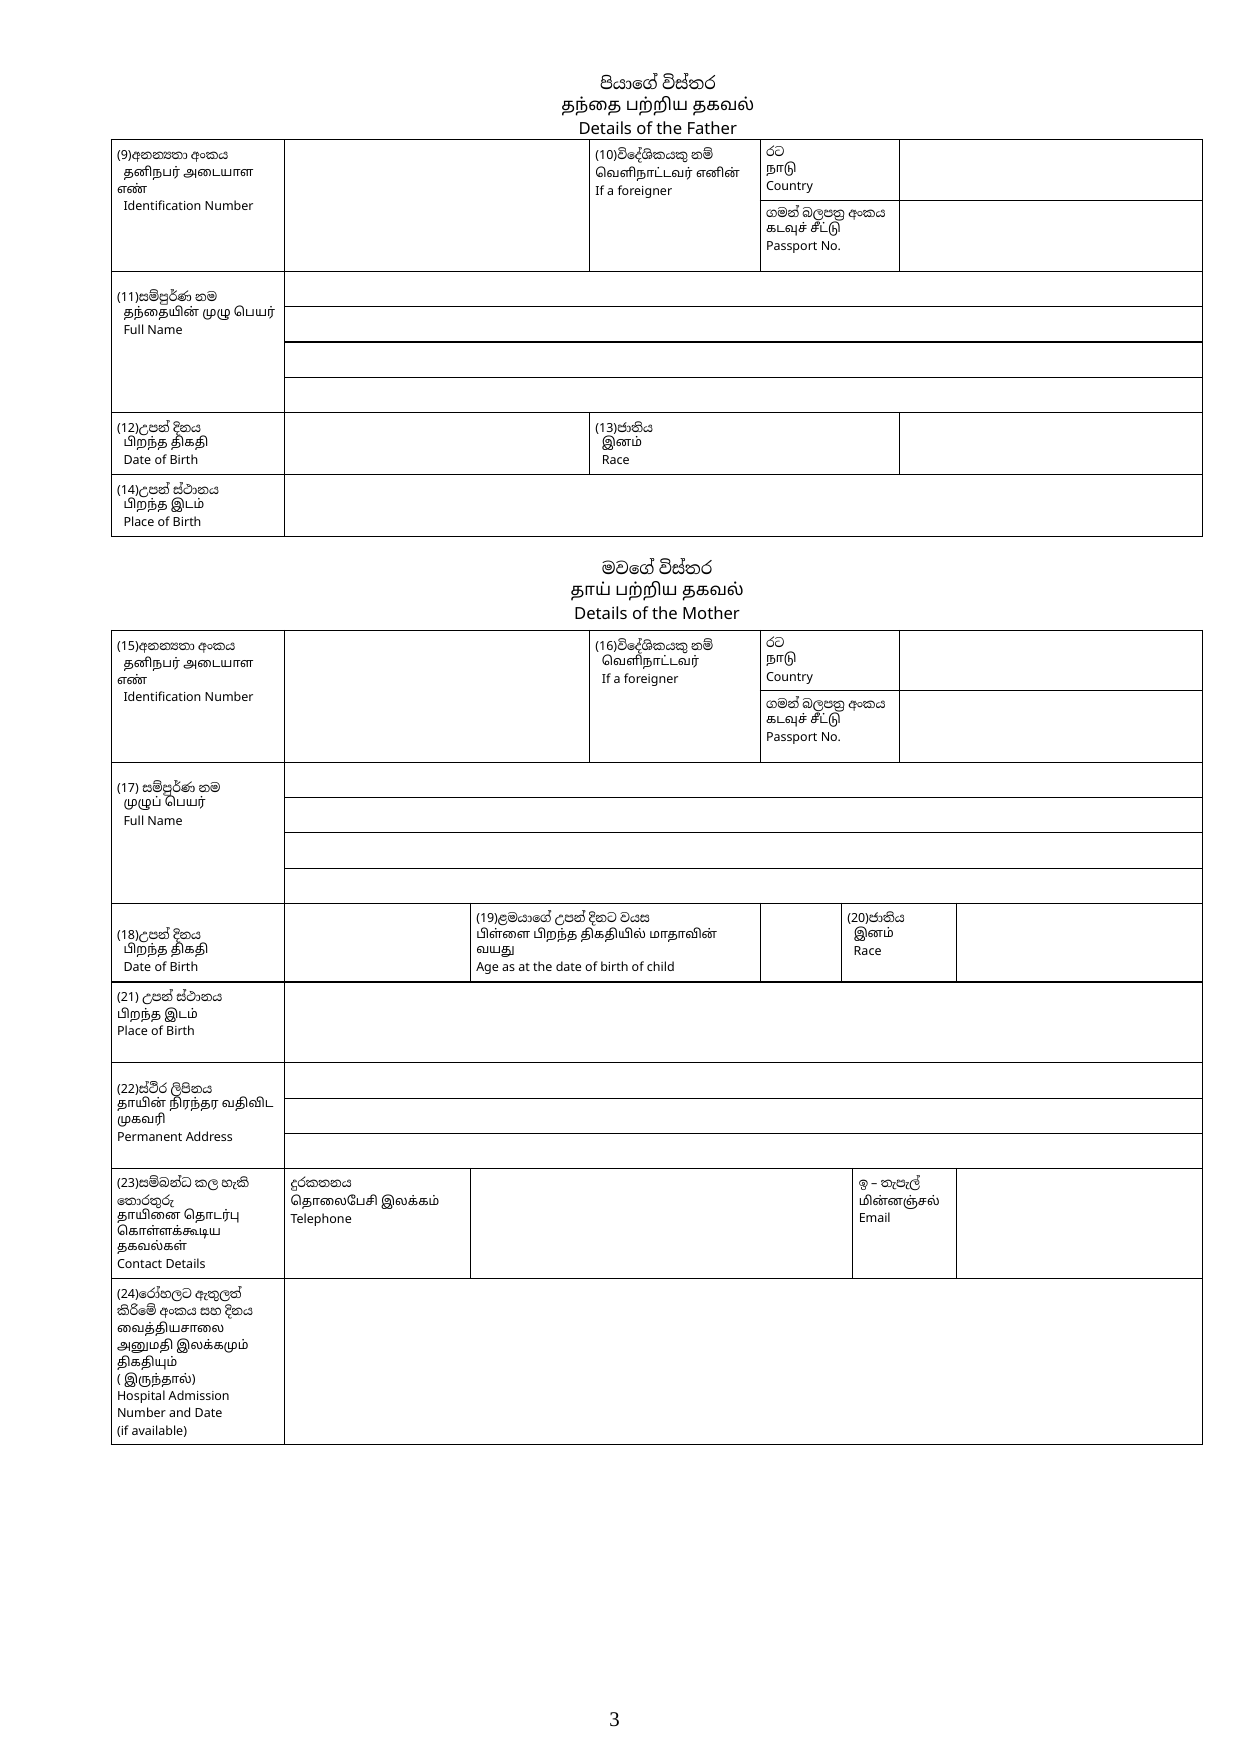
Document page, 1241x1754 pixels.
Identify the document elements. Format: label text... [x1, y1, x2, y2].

table_cell (11)සම්පුර්ණ නම தந்தையின் முழு பெயர் Full Name [112, 272, 284, 412]
table_cell ඉ – තැපැල් மின்னஞ்சல் Email [853, 1169, 956, 1278]
table_cell [285, 1063, 1202, 1097]
table_cell [285, 983, 1202, 1062]
table_cell ගමන් බලපත්‍ර අංකය கடவுச் சீட்டு Passport No. [761, 201, 899, 271]
table_cell [957, 904, 1202, 981]
table_cell [900, 201, 1202, 271]
table_cell [285, 763, 1202, 797]
table_header [285, 140, 589, 271]
table_cell ගමන් බලපත්‍ර අංකය கடவுச் சீட்டு Passport No. [761, 691, 899, 762]
table_header රට நாடு Country [761, 140, 899, 199]
table_cell (17) සම්පුර්ණ නම முழுப் பெயர் Full Name [112, 763, 284, 903]
table_cell [900, 413, 1202, 474]
text தந்தை பற்றிய தகவல் [112, 96, 1203, 116]
table_cell [285, 833, 1202, 867]
table_cell [761, 904, 841, 981]
table_cell (21) උපන් ස්ථානය பிறந்த இடம் Place of Birth [112, 983, 284, 1062]
table_cell [285, 413, 589, 474]
table_cell [285, 1134, 1202, 1168]
table_cell (24)රෝහලට ඇතුලත් කිරිමේ අංකය සහ දිනය வைத்தியசாலை அனுமதி இலக்கமும் திகதியும் ( இருந்தால்) Hospital Admission Number and Date (if available) [112, 1279, 284, 1444]
table_cell [285, 343, 1202, 377]
table_cell [285, 798, 1202, 832]
table_cell රට நாடு Country [761, 631, 899, 690]
table_cell [285, 272, 1202, 306]
table_cell [285, 378, 1202, 412]
table_cell (16)විදේශිකය‍කු නම් வெளிநாட்டவர் If a foreigner [590, 631, 760, 762]
table_cell [285, 631, 589, 762]
table_cell (20)ජාතිය இனம் Race [842, 904, 956, 981]
table_cell [285, 904, 470, 981]
table_cell (18)උපන් දිනය பிறந்த திகதி Date of Birth [112, 904, 284, 981]
table_cell [285, 869, 1202, 903]
table_cell [900, 691, 1202, 762]
table_cell (14)උපන් ස්ථානය பிறந்த இடம் Place of Birth [112, 475, 284, 536]
table_header (10)විදේශිකය‍කු නම් வெளிநாட்டவர் எனின் If a foreigner [590, 140, 760, 271]
table_cell මවගේ විස්තර தாய் பற்றிய தகவல் Details of the Mother [111, 537, 1203, 630]
table_cell [900, 631, 1202, 690]
table_header (9)අනන්‍යතා අංකය தனிநபர் அடையாள எண் Identification Number [112, 140, 284, 271]
table_cell [285, 1099, 1202, 1133]
table_cell [471, 1169, 852, 1278]
table_cell (15)අනන්‍යතා අංකය தனிநபர் அடையாள எண் Identification Number [112, 631, 284, 762]
table_cell (12)උපන් දිනය பிறந்த திகதி Date of Birth [112, 413, 284, 474]
table_header [900, 140, 1202, 199]
table_cell දුරකතනය தொலைபேசி இலக்கம் Telephone [285, 1169, 470, 1278]
table_cell (19)ළමයාගේ උපන් දිනට වයස பிள்ளை பிறந்த திகதியில் மாதாவின் வயது Age as at the date of birth of child [471, 904, 760, 981]
table_cell (23)සම්බන්ධ කල හැකි තොරතුරු தாயினை தொடர்பு கொள்ளக்கூடிய தகவல்கள் Contact Details [112, 1169, 284, 1278]
text Details of the Father [112, 116, 1203, 139]
table_cell (22)ස්ථිර ලිපිනය தாயின் நிரந்தர வதிவிட முகவரி Permanent Address [112, 1063, 284, 1168]
table_cell [957, 1169, 1202, 1278]
table_cell (13)ජාතිය இனம் Race [590, 413, 899, 474]
text පියාගේ විස්තර [112, 75, 1203, 96]
table_cell [285, 475, 1202, 536]
table_cell [285, 1279, 1202, 1444]
table_cell [285, 307, 1202, 341]
